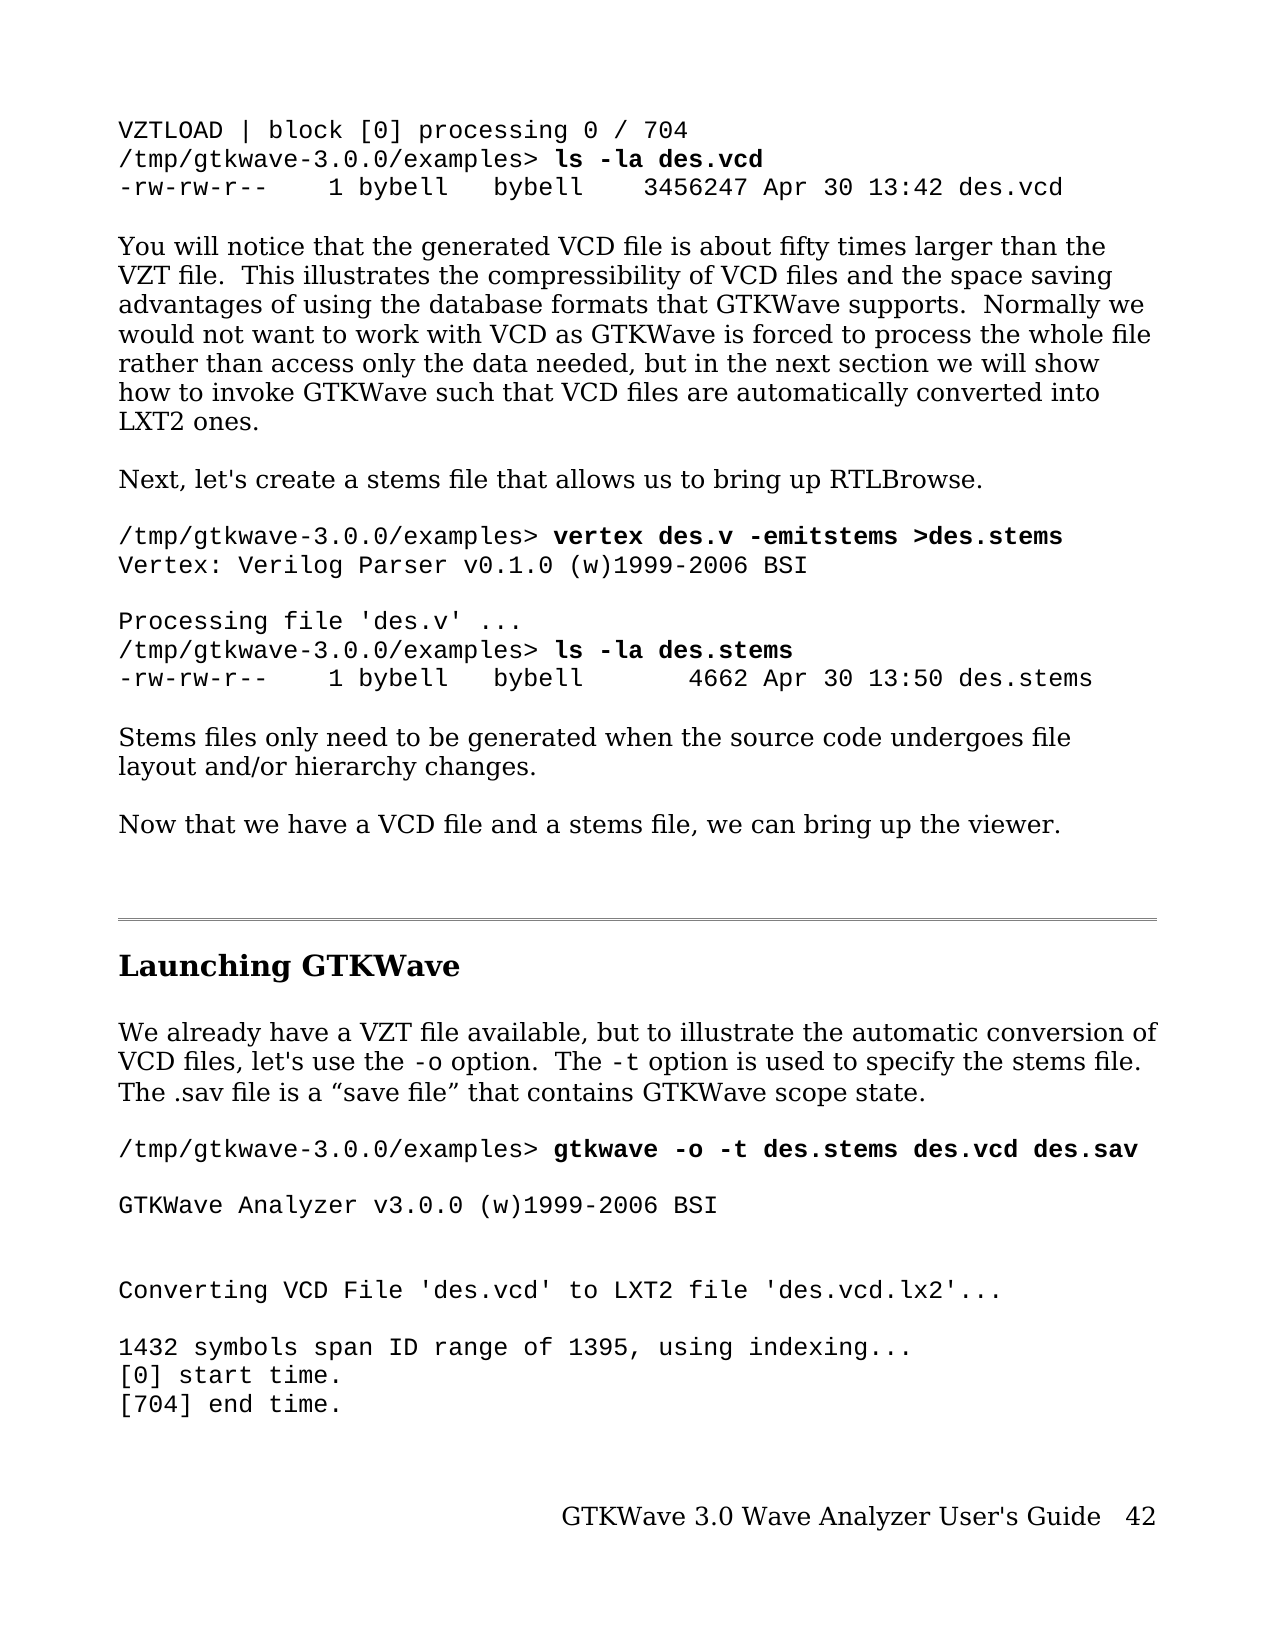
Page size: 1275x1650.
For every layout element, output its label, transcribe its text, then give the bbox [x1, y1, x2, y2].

text /tmp/gtkwave-3.0.0/examples> ls -la des.stems [118, 637, 1157, 666]
text Launching GTKWave [118, 949, 1157, 984]
text Stems files only need to be generated when the source code undergoes file layout and/or hierarchy changes. [118, 723, 1157, 781]
text Processing file 'des.v' ... [118, 609, 1157, 637]
text -rw-rw-r-- 1 bybell bybell 4662 Apr 30 13:50 des.stems [118, 666, 1157, 694]
text 1432 symbols span ID range of 1395, using indexing... [118, 1334, 1157, 1363]
text VZTLOAD | block [0] processing 0 / 704 [118, 118, 1157, 146]
text -rw-rw-r-- 1 bybell bybell 3456247 Apr 30 13:42 des.vcd [118, 175, 1157, 203]
text /tmp/gtkwave-3.0.0/examples> ls -la des.vcd [118, 146, 1157, 175]
text GTKWave Analyzer v3.0.0 (w)1999-2006 BSI [118, 1193, 1157, 1221]
text You will notice that the generated VCD file is about fifty times larger than the VZT file. This illustrates the compressibility of VCD files and the space saving advantages of using the database formats that GTKWave supports. Normally we would not want to work with VCD as GTKWave is forced to process the whole file rather than access only the data needed, but in the next section we will show how to invoke GTKWave such that VCD files are automatically converted into LXT2 ones. [118, 232, 1157, 436]
text Next, let's create a stems file that allows us to bring up RTLBrowse. [118, 466, 1157, 495]
text [0] start time. [118, 1363, 1157, 1391]
text Now that we have a VCD file and a stems file, we can bring up the viewer. [118, 781, 1157, 840]
text /tmp/gtkwave-3.0.0/examples> vertex des.v -emitstems >des.stems [118, 524, 1157, 552]
text We already have a VZT file available, but to illustrate the automatic conversion of VCD files, let's use the -o option. The -t option is used to specify the stems file. The .sav file is a “save file” that contains GTKWave scope state. [118, 1018, 1157, 1107]
text Vertex: Verilog Parser v0.1.0 (w)1999-2006 BSI [118, 552, 1157, 581]
text [704] end time. [118, 1391, 1157, 1419]
text /tmp/gtkwave-3.0.0/examples> gtkwave -o -t des.stems des.vcd des.sav [118, 1136, 1157, 1164]
text Converting VCD File 'des.vcd' to LXT2 file 'des.vcd.lx2'... [118, 1278, 1157, 1306]
